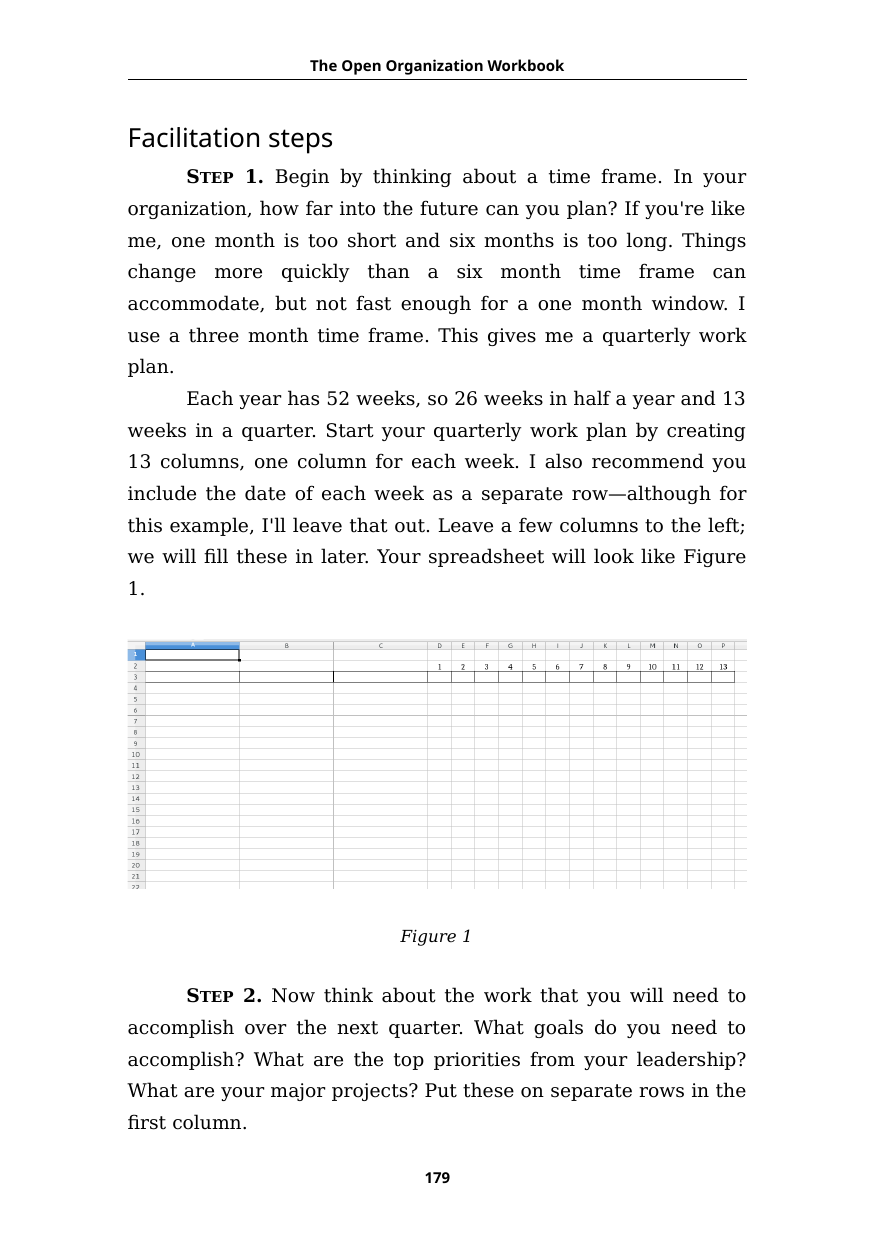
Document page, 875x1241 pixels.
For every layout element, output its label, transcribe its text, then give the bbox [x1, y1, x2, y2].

picture [127, 639, 747, 889]
subtitle Facilitation steps [127, 123, 747, 154]
text Step 2. Now think about the work that you will need to accomplish over the next quarter. What goals do you need to accomplish? What are the top priorities from your leadership? What are your major projects? Put these on separate rows in the first column. [127, 985, 747, 1134]
text [127, 610, 747, 639]
text Step 1. Begin by thinking about a time frame. In your organization, how far into the future can you plan? If you're like me, one month is too short and six months is too long. Things change more quickly than a six month time frame can accommodate, but not fast enough for a one month window. I use a three month time frame. This gives me a quarterly work plan. [127, 166, 747, 378]
text Each year has 52 weeks, so 26 weeks in half a year and 13 weeks in a quarter. Start your quarterly work plan by creating 13 columns, one column for each week. I also recommend you include the date of each week as a separate row—although for this example, I'll leave that out. Leave a few columns to the left; we will fill these in later. Your spreadsheet will look like Figure 1. [127, 388, 747, 600]
text Figure 1 [127, 889, 747, 946]
